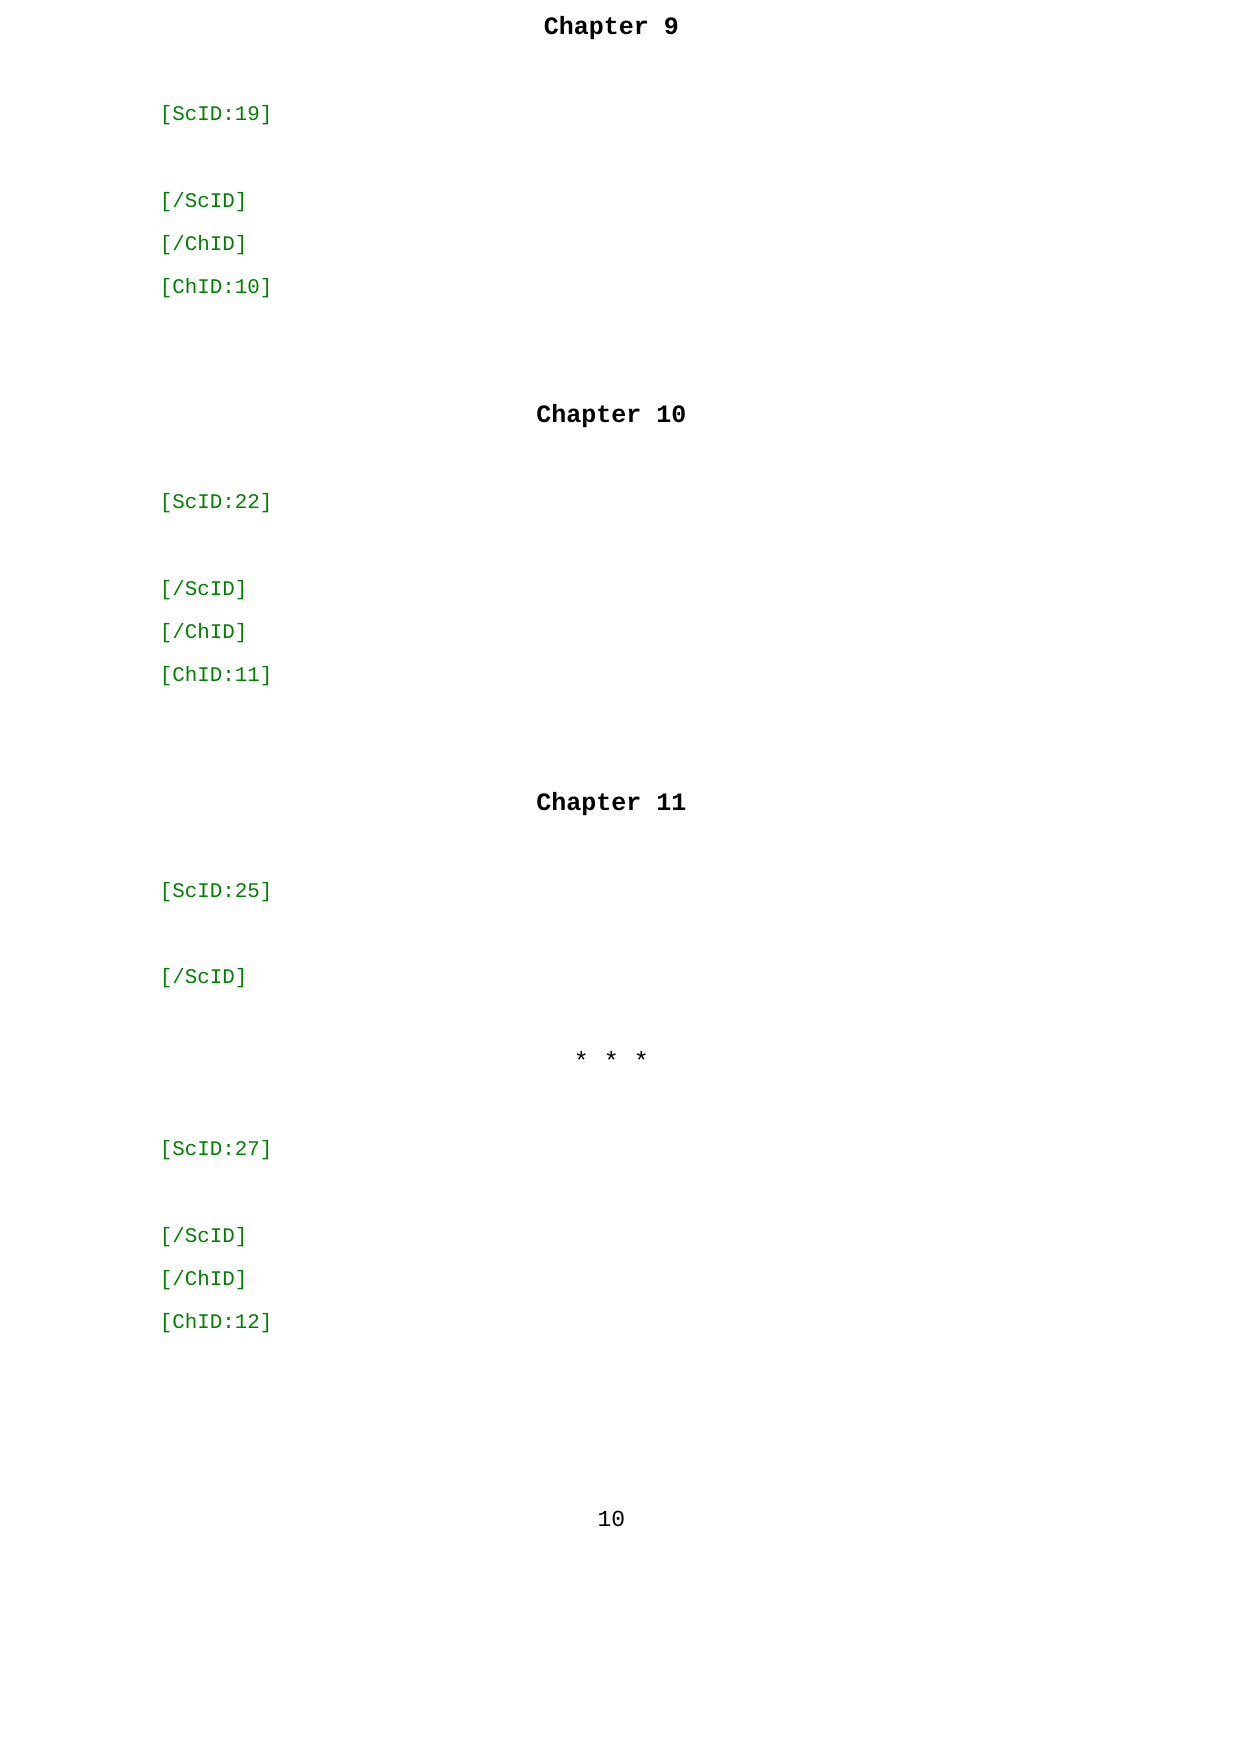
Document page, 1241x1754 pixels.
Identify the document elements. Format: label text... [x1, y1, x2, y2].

subtitle Chapter 10 [159, 388, 1063, 431]
text [/ScID] [159, 561, 1063, 604]
text [/ScID] [159, 949, 1063, 992]
text [/ChID] [159, 216, 1063, 259]
text [/ScID] [159, 172, 1063, 216]
text [/ScID] [159, 1207, 1063, 1251]
text [ChID:12] [159, 1294, 1063, 1337]
text [ChID:11] [159, 647, 1063, 690]
subtitle Chapter 9 [159, 0, 1063, 43]
text [ScID:22] [159, 474, 1063, 517]
subtitle Chapter 11 [159, 776, 1063, 819]
text [/ChID] [159, 604, 1063, 647]
subtitle * * * [159, 1035, 1063, 1078]
text [ScID:19] [159, 86, 1063, 129]
text [ScID:25] [159, 862, 1063, 906]
text [ChID:10] [159, 259, 1063, 302]
text [ScID:27] [159, 1121, 1063, 1164]
text [/ChID] [159, 1251, 1063, 1294]
